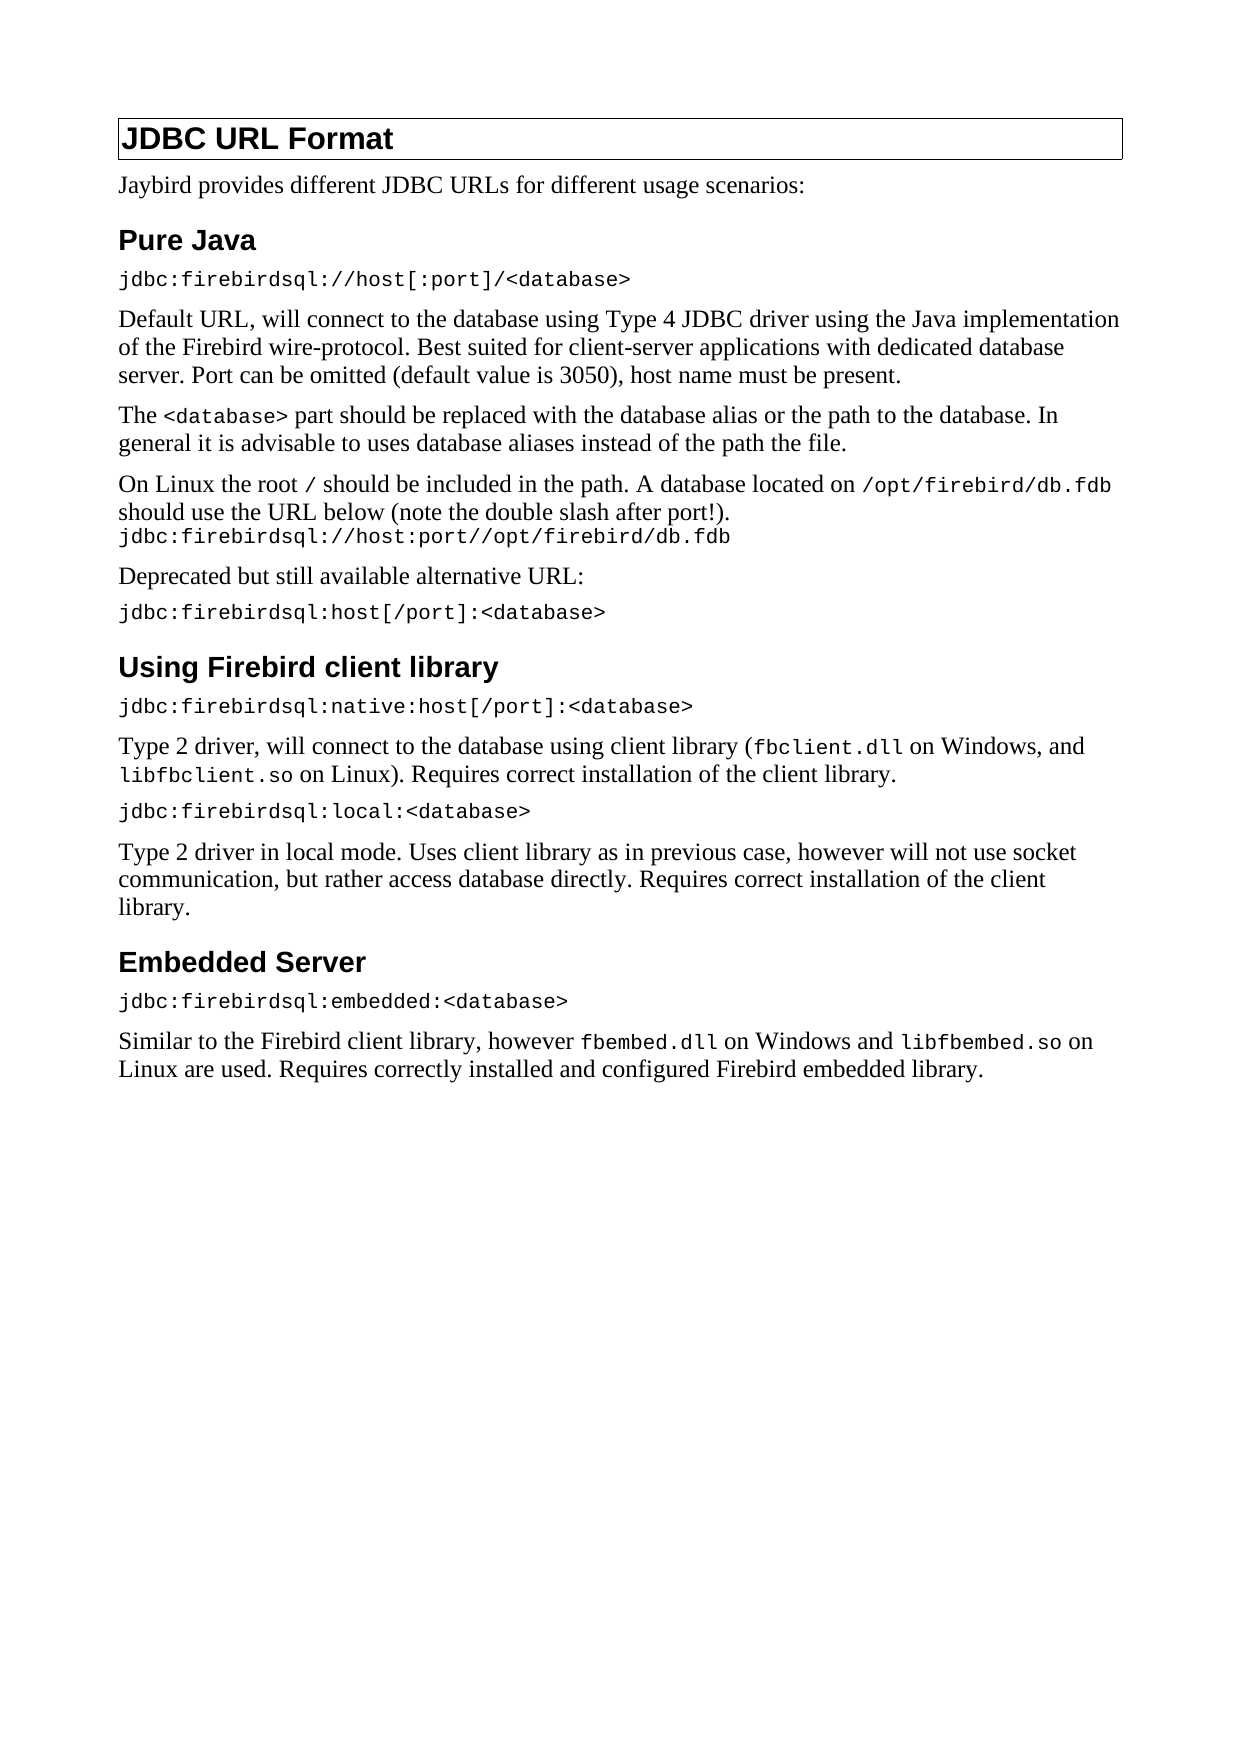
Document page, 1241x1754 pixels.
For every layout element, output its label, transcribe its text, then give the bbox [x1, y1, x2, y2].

text Jaybird provides different JDBC URLs for different usage scenarios: [118, 171, 1122, 199]
text Type 2 driver in local mode. Uses client library as in previous case, however will not use socket communication, but rather access database directly. Requires correct installation of the client library. [118, 838, 1122, 921]
text jdbc:firebirdsql:local:<database> [118, 802, 1122, 825]
text jdbc:firebirdsql:host[/port]:<database> [118, 602, 1122, 626]
subtitle Using Firebird client library [118, 651, 1122, 683]
subtitle Embedded Server [118, 946, 1122, 978]
subtitle JDBC URL Format [119, 119, 1122, 159]
text jdbc:firebirdsql:native:host[/port]:<database> [118, 696, 1122, 719]
text Similar to the Firebird client library, however fbembed.dll on Windows and libfbembed.so on Linux are used. Requires correctly installed and configured Firebird embedded library. [118, 1027, 1122, 1083]
text Deprecated but still available alternative URL: [118, 562, 1122, 590]
text jdbc:firebirdsql://host[:port]/<database> [118, 269, 1122, 293]
text On Linux the root / should be included in the path. A database located on /opt/firebird/db.fdb should use the URL below (note the double slash after port!). jdbc:firebirdsql://host:port//opt/firebird/db.fdb [118, 470, 1122, 549]
subtitle Pure Java [118, 224, 1122, 257]
text The <database> part should be replaced with the database alias or the path to the database. In general it is advisable to uses database aliases instead of the path the file. [118, 401, 1122, 457]
text Default URL, will connect to the database using Type 4 JDBC driver using the Java implementation of the Firebird wire-protocol. Best suited for client-server applications with dedicated database server. Port can be omitted (default value is 3050), host name must be present. [118, 305, 1122, 388]
text jdbc:firebirdsql:embedded:<database> [118, 991, 1122, 1014]
text Type 2 driver, will connect to the database using client library (fbclient.dll on Windows, and libfbclient.so on Linux). Requires correct installation of the client library. [118, 732, 1122, 789]
